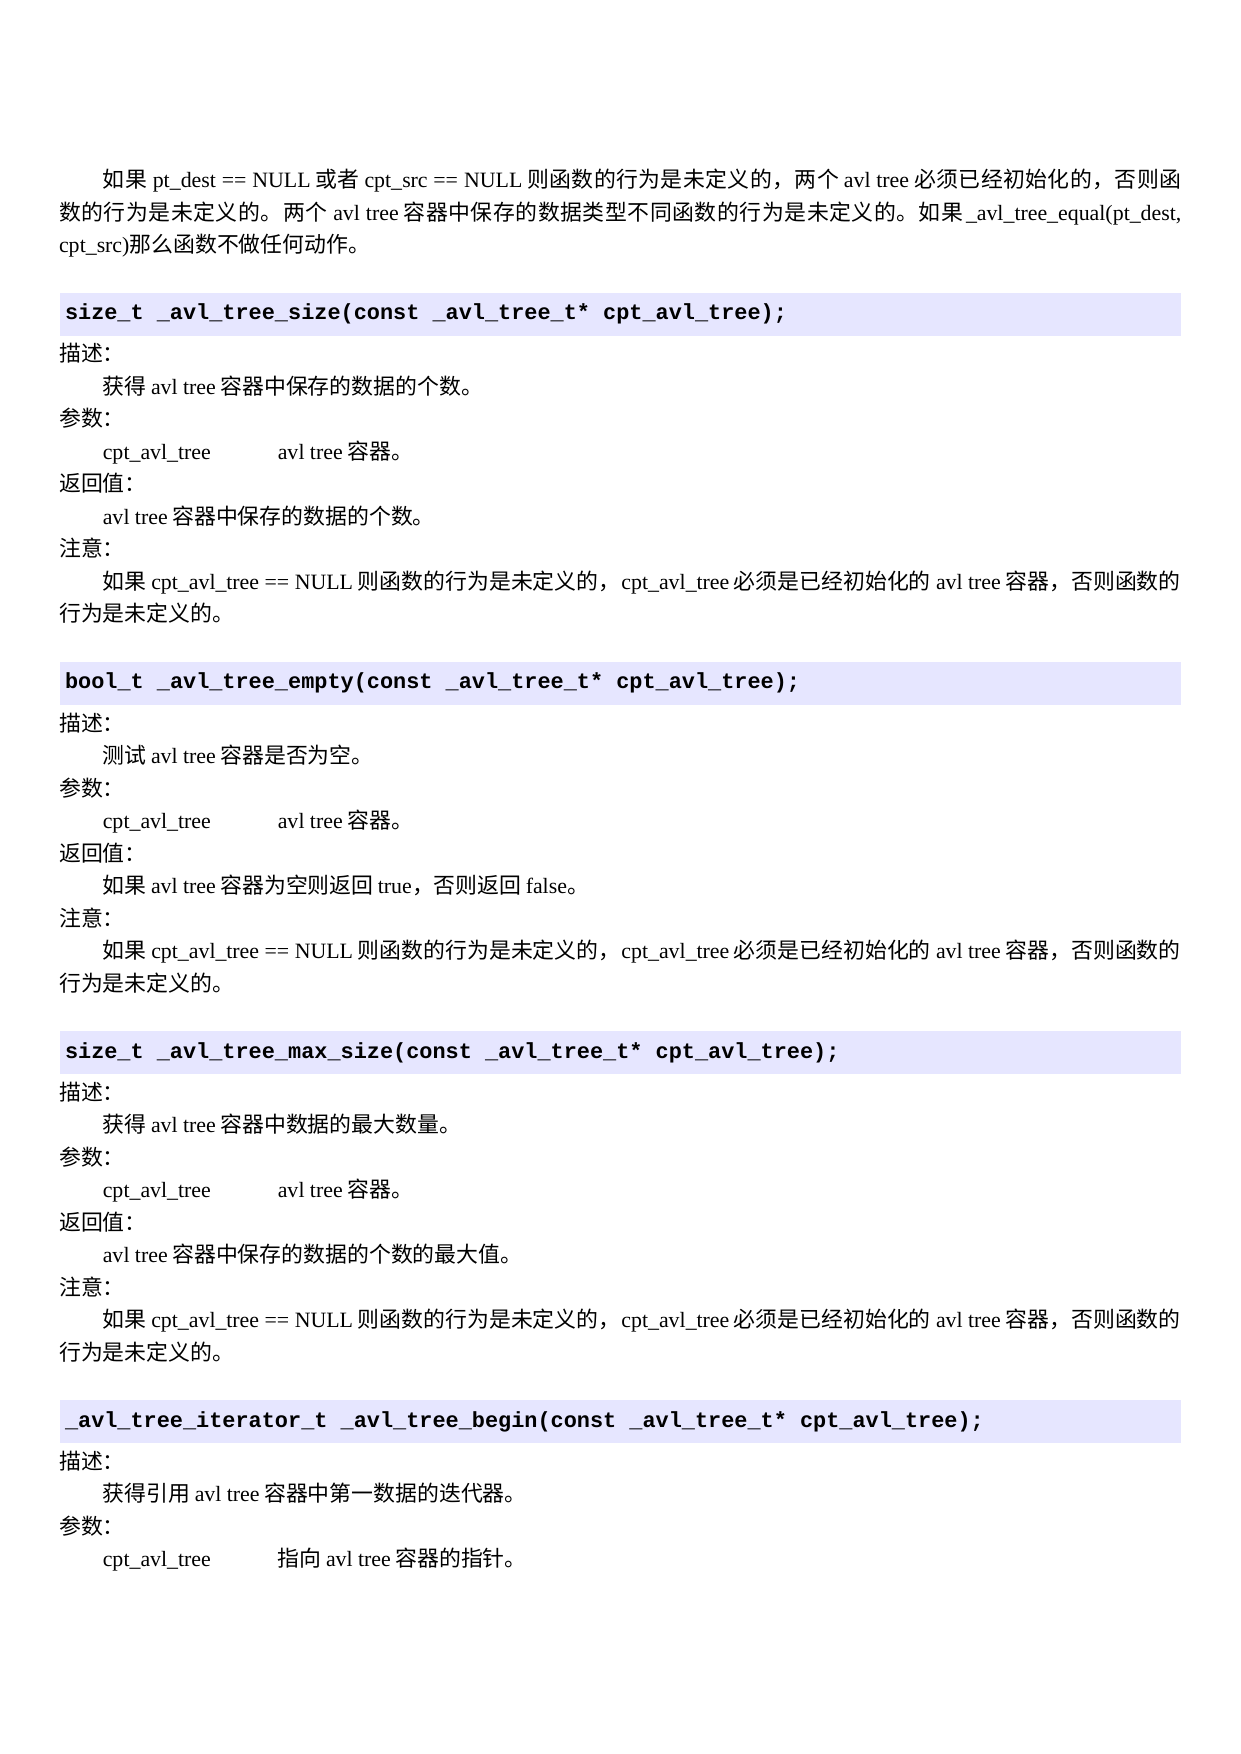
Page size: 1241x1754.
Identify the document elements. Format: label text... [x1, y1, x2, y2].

text 返回值： [59, 835, 1181, 868]
text 如果cpt_avl_tree == NULL则函数的行为是未定义的，cpt_avl_tree必须是已经初始化的avl tree容器，否则函数的行为是未定义的。 [59, 563, 1181, 628]
text 描述： [59, 1075, 1181, 1107]
text 返回值： [59, 1204, 1181, 1237]
table_header size_t _avl_tree_size(const _avl_tree_t* cpt_avl_tree); [60, 293, 1181, 336]
text 描述： [59, 337, 1181, 368]
text cpt_avl_tree avl tree容器。 [59, 803, 1181, 835]
table_header bool_t _avl_tree_empty(const _avl_tree_t* cpt_avl_tree); [60, 662, 1181, 705]
text cpt_avl_tree avl tree容器。 [59, 1172, 1181, 1204]
text 获得avl tree容器中数据的最大数量。 [59, 1107, 1181, 1139]
text avl tree容器中保存的数据的个数的最大值。 [59, 1237, 1181, 1269]
text 获得avl tree容器中保存的数据的个数。 [59, 368, 1181, 401]
text 如果avl tree容器为空则返回true，否则返回false。 [59, 868, 1181, 900]
text 注意： [59, 531, 1181, 563]
text 如果cpt_avl_tree == NULL则函数的行为是未定义的，cpt_avl_tree必须是已经初始化的avl tree容器，否则函数的行为是未定义的。 [59, 1302, 1181, 1367]
text 如果 pt_dest == NULL或者cpt_src == NULL则函数的行为是未定义的，两个avl tree必须已经初始化的，否则函数的行为是未定义的。两个avl tree容器中保存的数据类型不同函数的行为是未定义的。如果_avl_tree_equal(pt_dest, cpt_src)那么函数不做任何动作。 [59, 162, 1181, 259]
text cpt_avl_tree 指向avl tree容器的指针。 [59, 1541, 1181, 1573]
text 测试avl tree容器是否为空。 [59, 738, 1181, 770]
text 参数： [59, 770, 1181, 803]
table_header size_t _avl_tree_max_size(const _avl_tree_t* cpt_avl_tree); [60, 1031, 1181, 1074]
text 如果cpt_avl_tree == NULL则函数的行为是未定义的，cpt_avl_tree必须是已经初始化的avl tree容器，否则函数的行为是未定义的。 [59, 933, 1181, 998]
text 获得引用avl tree容器中第一数据的迭代器。 [59, 1476, 1181, 1508]
text 参数： [59, 1139, 1181, 1172]
text 返回值： [59, 466, 1181, 498]
text 注意： [59, 1269, 1181, 1302]
text 描述： [59, 706, 1181, 738]
table_header _avl_tree_iterator_t _avl_tree_begin(const _avl_tree_t* cpt_avl_tree); [60, 1400, 1181, 1443]
text 描述： [59, 1445, 1181, 1476]
text 参数： [59, 1508, 1181, 1541]
text cpt_avl_tree avl tree容器。 [59, 433, 1181, 466]
text 注意： [59, 900, 1181, 933]
text 参数： [59, 401, 1181, 433]
text avl tree容器中保存的数据的个数。 [59, 498, 1181, 531]
